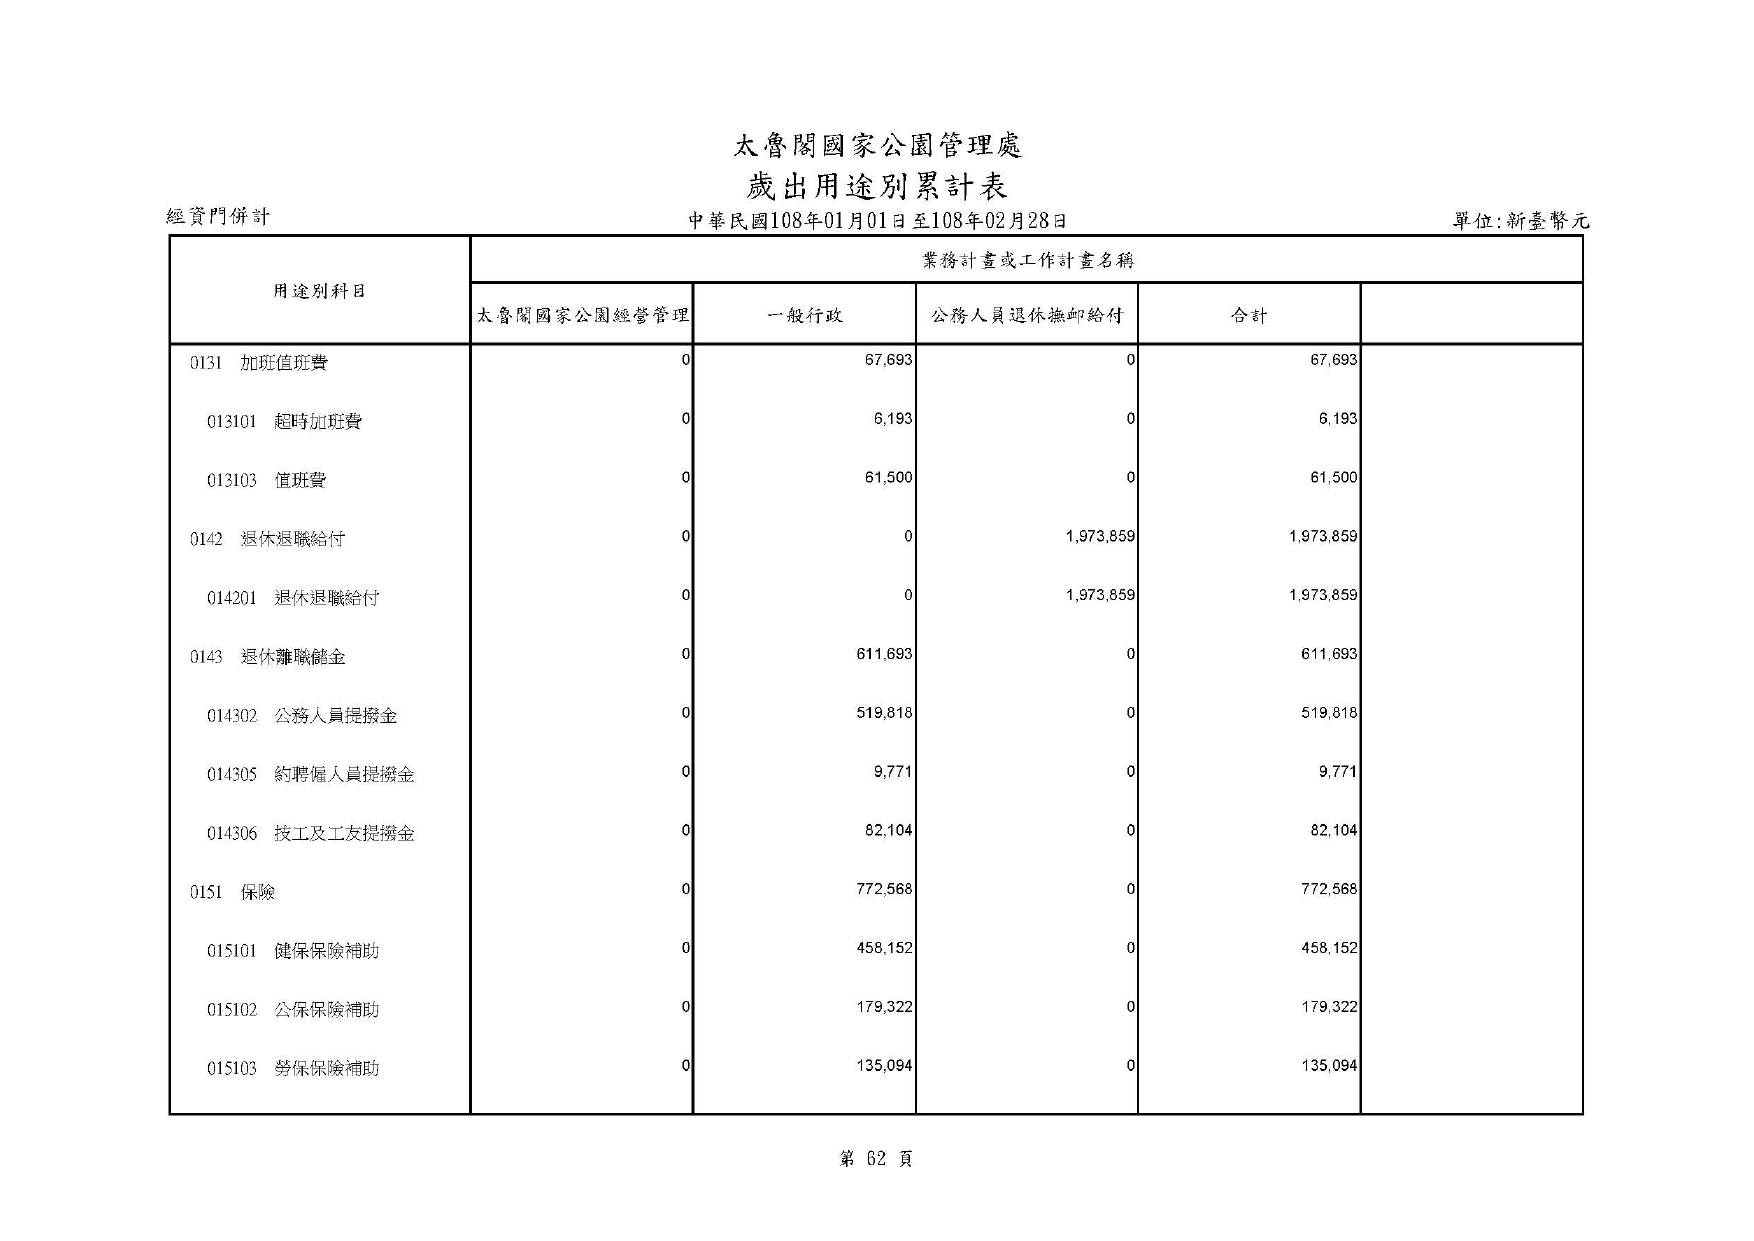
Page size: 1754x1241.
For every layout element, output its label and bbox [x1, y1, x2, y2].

picture [59, 59, 1695, 1216]
